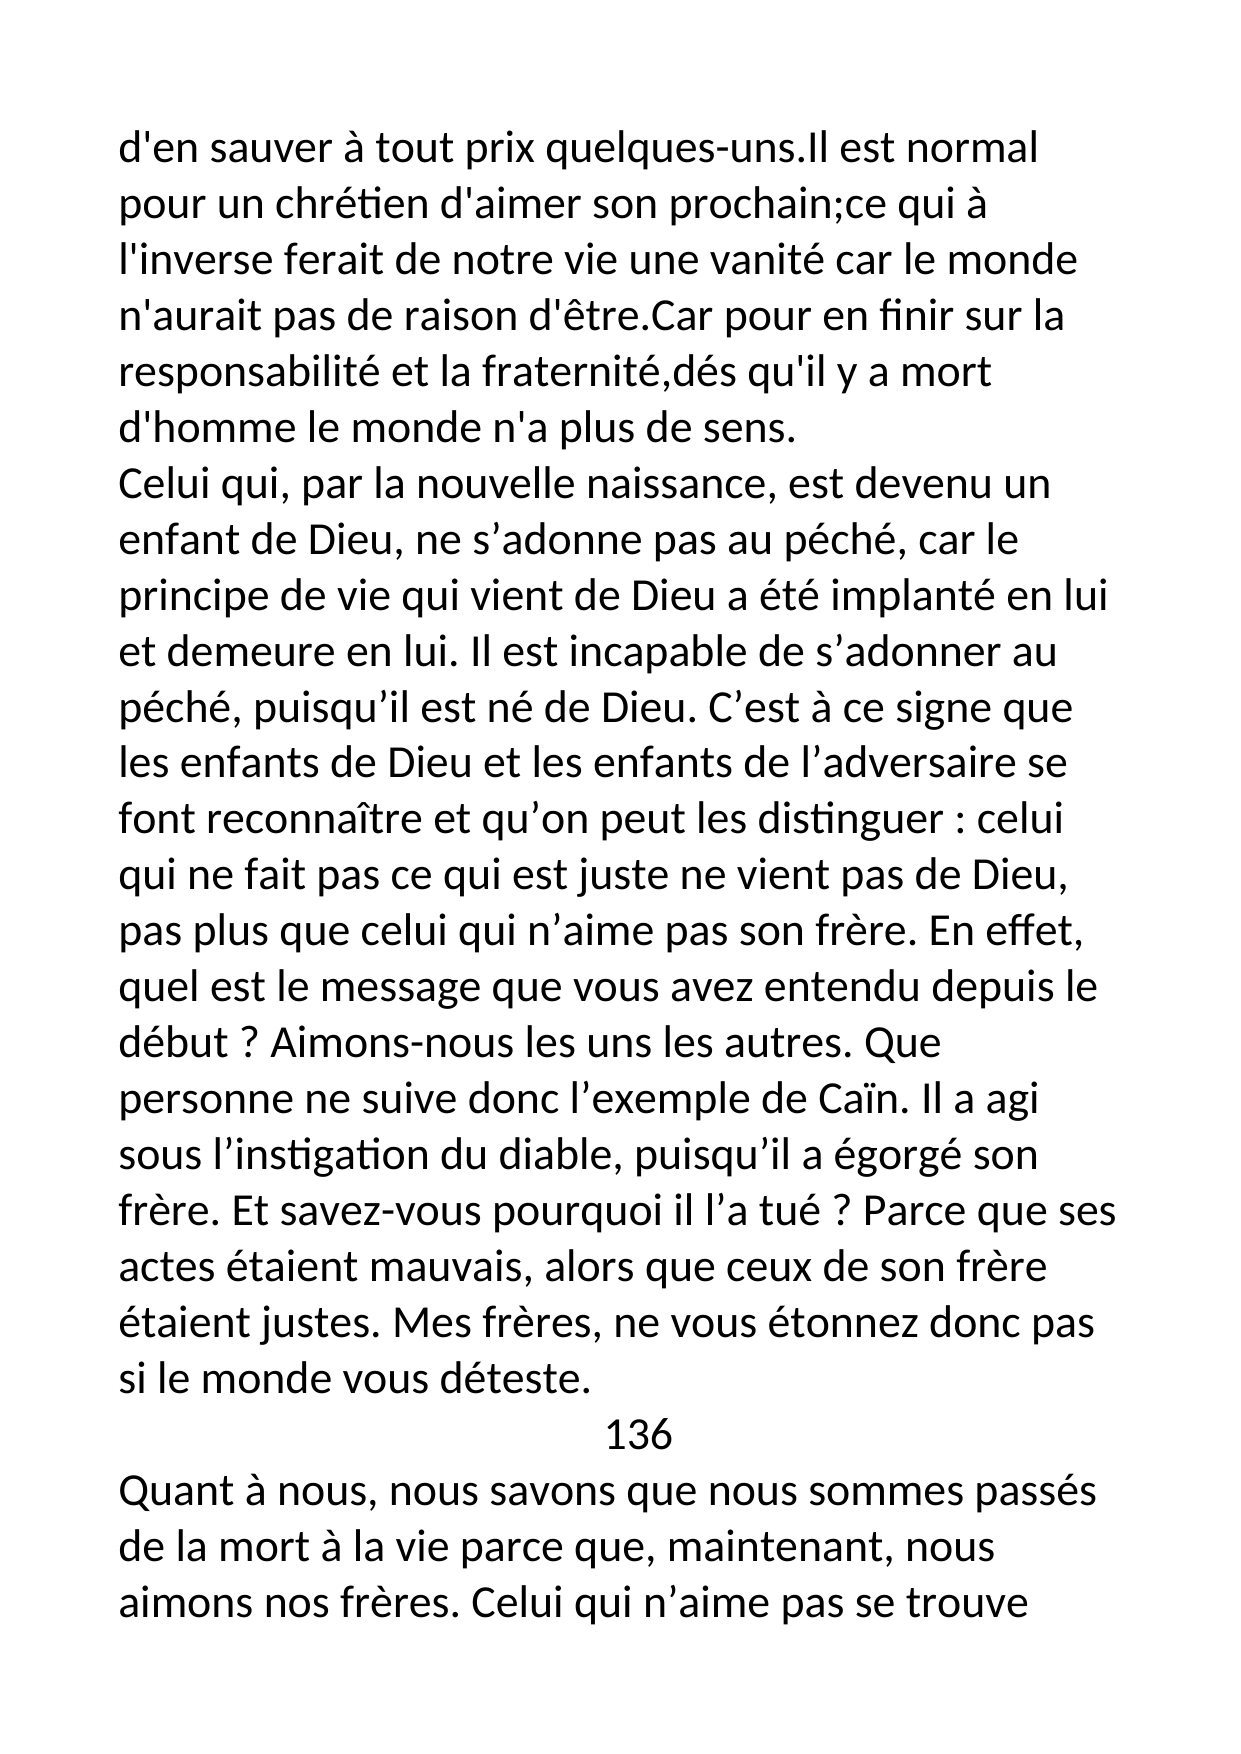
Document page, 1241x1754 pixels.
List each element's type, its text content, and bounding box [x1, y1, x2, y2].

text Quant à nous, nous savons que nous sommes passés de la mort à la vie parce que, maintenant, nous aimons nos frères. Celui qui n’aime pas se trouve [118, 1461, 1122, 1628]
text Celui qui, par la nouvelle naissance, est devenu un enfant de Dieu, ne s’adonne pas au péché, car le principe de vie qui vient de Dieu a été implanté en lui et demeure en lui. Il est incapable de s’adonner au péché, puisqu’il est né de Dieu. C’est à ce signe que les enfants de Dieu et les enfants de l’adversaire se font reconnaître et qu’on peut les distinguer : celui qui ne fait pas ce qui est juste ne vient pas de Dieu, pas plus que celui qui n’aime pas son frère. En effet, [118, 454, 1122, 957]
text 136 [118, 1405, 1122, 1461]
text d'en sauver à tout prix quelques-uns.Il est normal pour un chrétien d'aimer son prochain;ce qui à l'inverse ferait de notre vie une vanité car le monde n'aurait pas de raison d'être.Car pour en finir sur la responsabilité et la fraternité,dés qu'il y a mort d'homme le monde n'a plus de sens. [118, 118, 1122, 454]
text quel est le message que vous avez entendu depuis le début ? Aimons-nous les uns les autres. Que personne ne suive donc l’exemple de Caïn. Il a agi sous l’instigation du diable, puisqu’il a égorgé son frère. Et savez-vous pourquoi il l’a tué ? Parce que ses actes étaient mauvais, alors que ceux de son frère étaient justes. Mes frères, ne vous étonnez donc pas si le monde vous déteste. [118, 957, 1122, 1405]
